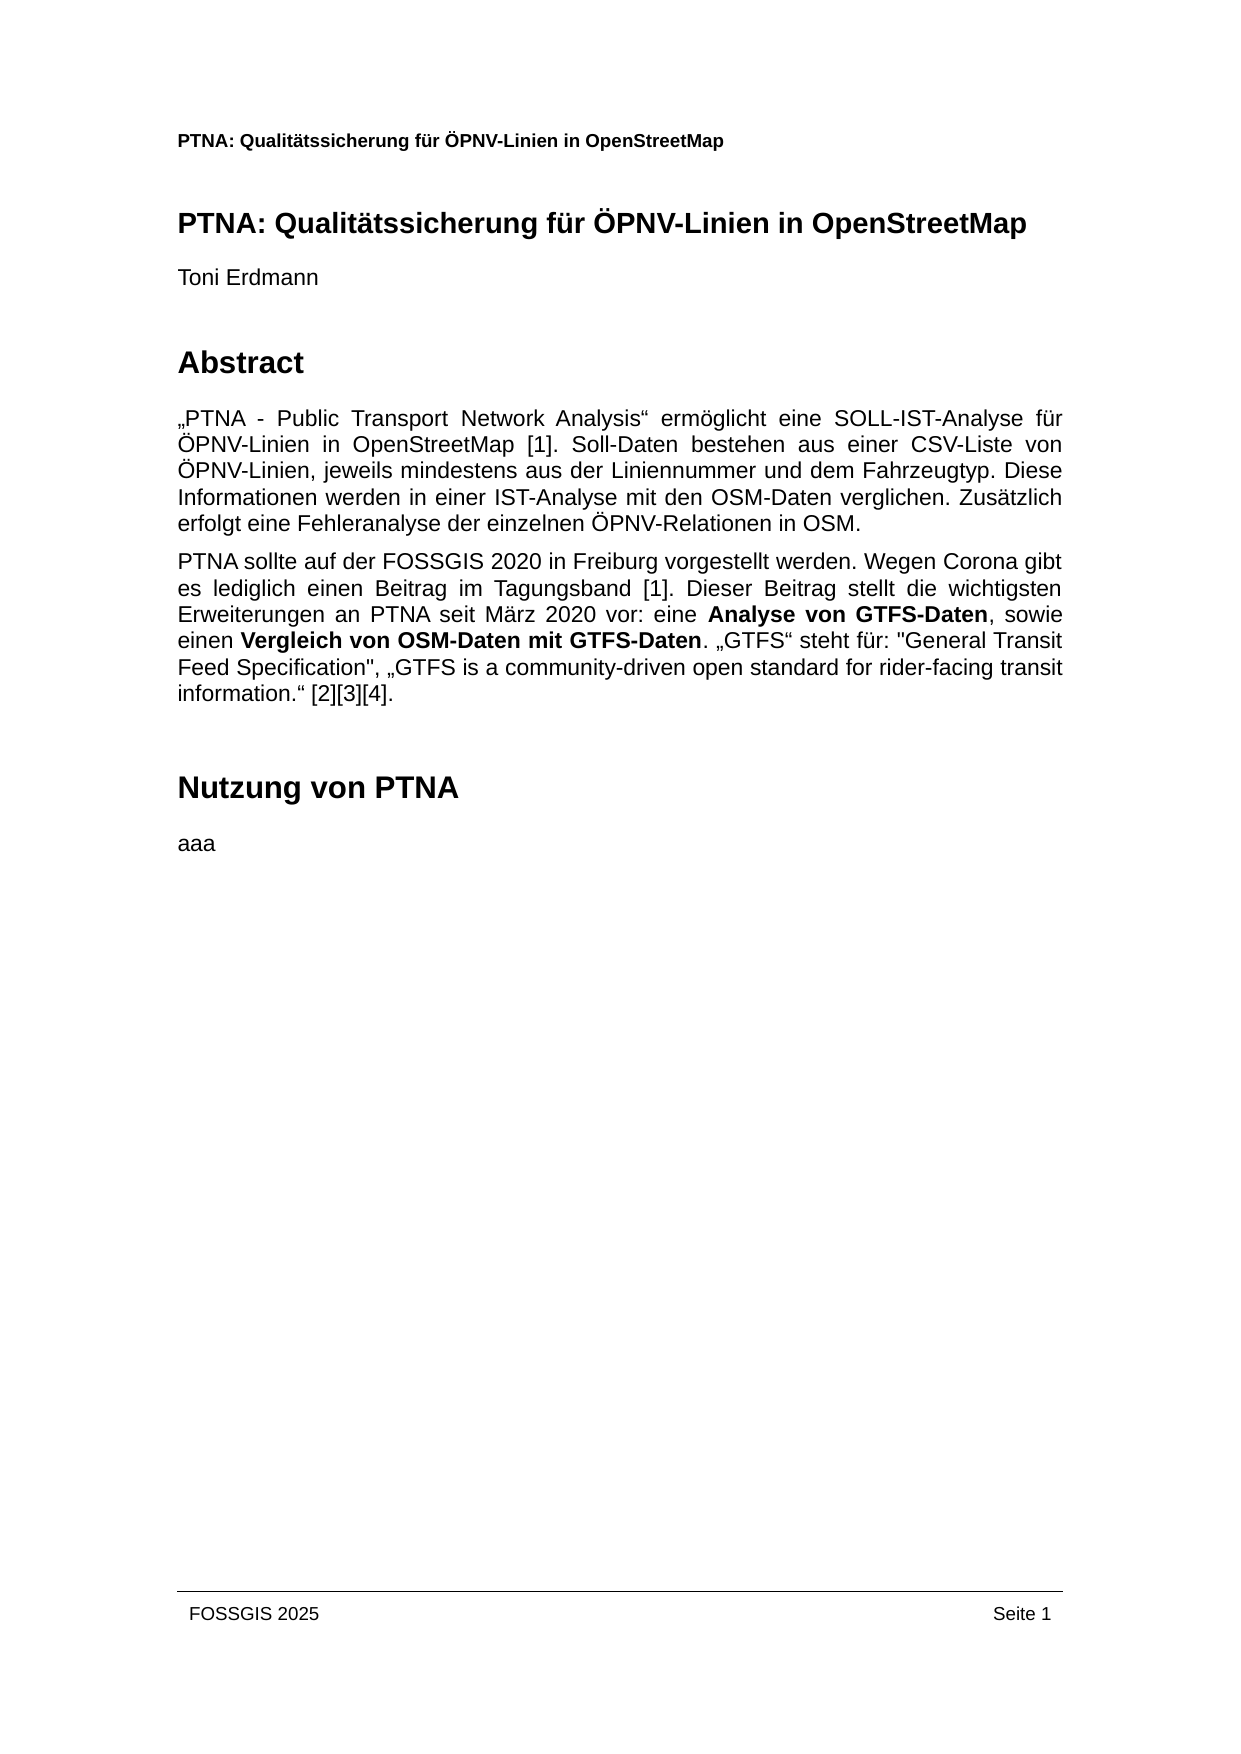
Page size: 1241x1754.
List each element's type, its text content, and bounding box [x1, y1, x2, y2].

text aaa [177, 829, 1063, 856]
text PTNA sollte auf der FOSSGIS 2020 in Freiburg vorgestellt werden. Wegen Corona gibt es lediglich einen Beitrag im Tagungsband [1]. Dieser Beitrag stellt die wichtigsten Erweiterungen an PTNA seit März 2020 vor: eine Analyse von GTFS-Daten, sowie einen Vergleich von OSM-Daten mit GTFS-Daten. „GTFS“ steht für: "General Transit Feed Specification", „GTFS is a community-driven open standard for rider-facing transit information.“ [2][3][4]. [177, 548, 1063, 706]
subtitle Abstract [177, 344, 1063, 380]
subtitle Nutzung von PTNA [177, 769, 1063, 805]
text Toni Erdmann [177, 264, 1063, 290]
title PTNA: Qualitätssicherung für ÖPNV-Linien in OpenStreetMap [177, 206, 1063, 239]
text „PTNA - Public Transport Network Analysis“ ermöglicht eine SOLL-IST-Analyse für ÖPNV-Linien in OpenStreetMap [1]. Soll-Daten bestehen aus einer CSV-Liste von ÖPNV-Linien, jeweils mindestens aus der Liniennummer und dem Fahrzeugtyp. Diese Informationen werden in einer IST-Analyse mit den OSM-Daten verglichen. Zusätzlich erfolgt eine Fehleranalyse der einzelnen ÖPNV-Relationen in OSM. [177, 405, 1063, 536]
